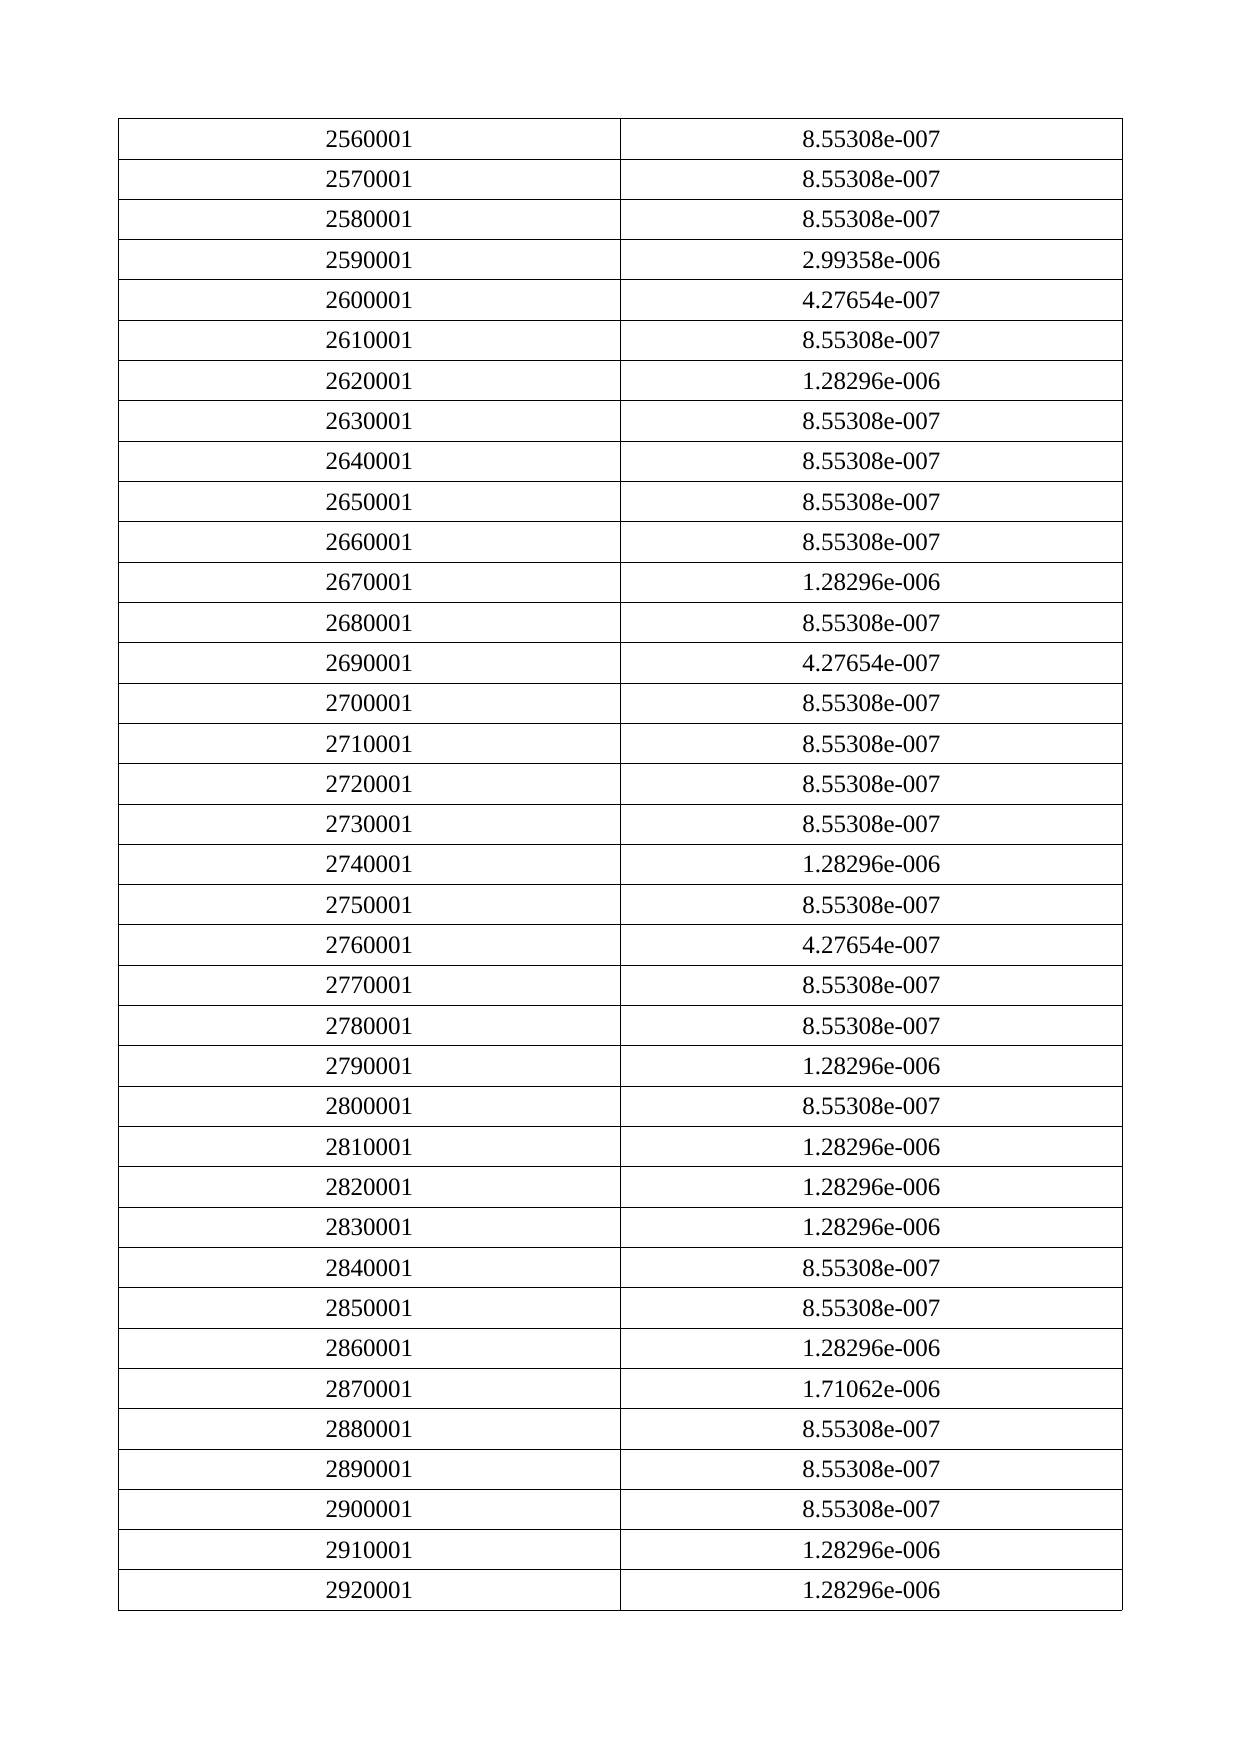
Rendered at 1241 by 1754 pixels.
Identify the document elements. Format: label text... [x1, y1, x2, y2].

table_cell 1.28296e-006 [621, 1570, 1122, 1610]
table_cell 2720001 [119, 764, 620, 803]
table_cell 8.55308e-007 [621, 1288, 1122, 1327]
table_cell 2650001 [119, 482, 620, 521]
table_cell 2750001 [119, 885, 620, 924]
table_cell 1.28296e-006 [621, 563, 1122, 602]
table_cell 2590001 [119, 240, 620, 279]
table_cell 8.55308e-007 [621, 321, 1122, 360]
table_cell 8.55308e-007 [621, 1006, 1122, 1045]
table_cell 2560001 [119, 119, 620, 158]
table_cell 2860001 [119, 1329, 620, 1368]
table_cell 8.55308e-007 [621, 200, 1122, 239]
table_cell 1.28296e-006 [621, 1329, 1122, 1368]
table_cell 2840001 [119, 1248, 620, 1287]
table_cell 8.55308e-007 [621, 1490, 1122, 1529]
table_cell 8.55308e-007 [621, 805, 1122, 844]
table_cell 1.28296e-006 [621, 845, 1122, 884]
table_cell 8.55308e-007 [621, 401, 1122, 441]
table_cell 1.28296e-006 [621, 361, 1122, 400]
table_cell 1.28296e-006 [621, 1530, 1122, 1569]
table_cell 1.71062e-006 [621, 1369, 1122, 1408]
table_cell 2580001 [119, 200, 620, 239]
table_cell 1.28296e-006 [621, 1127, 1122, 1166]
table_cell 2790001 [119, 1046, 620, 1086]
table_cell 8.55308e-007 [621, 1450, 1122, 1489]
table_cell 2910001 [119, 1530, 620, 1569]
table_cell 2810001 [119, 1127, 620, 1166]
table_cell 2.99358e-006 [621, 240, 1122, 279]
table_cell 2780001 [119, 1006, 620, 1045]
table_cell 2800001 [119, 1087, 620, 1126]
table_cell 2850001 [119, 1288, 620, 1327]
table_cell 2690001 [119, 643, 620, 682]
table_cell 2680001 [119, 603, 620, 642]
table_cell 8.55308e-007 [621, 1409, 1122, 1448]
table_cell 1.28296e-006 [621, 1046, 1122, 1086]
table_cell 2610001 [119, 321, 620, 360]
table_cell 8.55308e-007 [621, 966, 1122, 1005]
table_cell 1.28296e-006 [621, 1167, 1122, 1207]
table_cell 2710001 [119, 724, 620, 763]
table_cell 8.55308e-007 [621, 764, 1122, 803]
table_cell 2640001 [119, 442, 620, 481]
table_cell 2920001 [119, 1570, 620, 1610]
table_cell 8.55308e-007 [621, 160, 1122, 199]
table_cell 2670001 [119, 563, 620, 602]
table_cell 8.55308e-007 [621, 1087, 1122, 1126]
table_cell 2630001 [119, 401, 620, 441]
table_cell 2740001 [119, 845, 620, 884]
table_cell 2770001 [119, 966, 620, 1005]
table_cell 8.55308e-007 [621, 119, 1122, 158]
table_cell 8.55308e-007 [621, 724, 1122, 763]
table_cell 2760001 [119, 925, 620, 965]
table_cell 2660001 [119, 522, 620, 562]
table_cell 2890001 [119, 1450, 620, 1489]
table_cell 2830001 [119, 1208, 620, 1247]
table_cell 4.27654e-007 [621, 925, 1122, 965]
table_cell 8.55308e-007 [621, 684, 1122, 723]
table_cell 2730001 [119, 805, 620, 844]
table_cell 2700001 [119, 684, 620, 723]
table_cell 2600001 [119, 280, 620, 320]
table_cell 2570001 [119, 160, 620, 199]
table_cell 4.27654e-007 [621, 643, 1122, 682]
table_cell 2900001 [119, 1490, 620, 1529]
table_cell 8.55308e-007 [621, 603, 1122, 642]
table_cell 8.55308e-007 [621, 1248, 1122, 1287]
table_cell 8.55308e-007 [621, 482, 1122, 521]
table_cell 4.27654e-007 [621, 280, 1122, 320]
table_cell 8.55308e-007 [621, 442, 1122, 481]
table_cell 8.55308e-007 [621, 885, 1122, 924]
table_cell 2880001 [119, 1409, 620, 1448]
table_cell 2870001 [119, 1369, 620, 1408]
table_cell 8.55308e-007 [621, 522, 1122, 562]
table_cell 1.28296e-006 [621, 1208, 1122, 1247]
table_cell 2820001 [119, 1167, 620, 1207]
table_cell 2620001 [119, 361, 620, 400]
